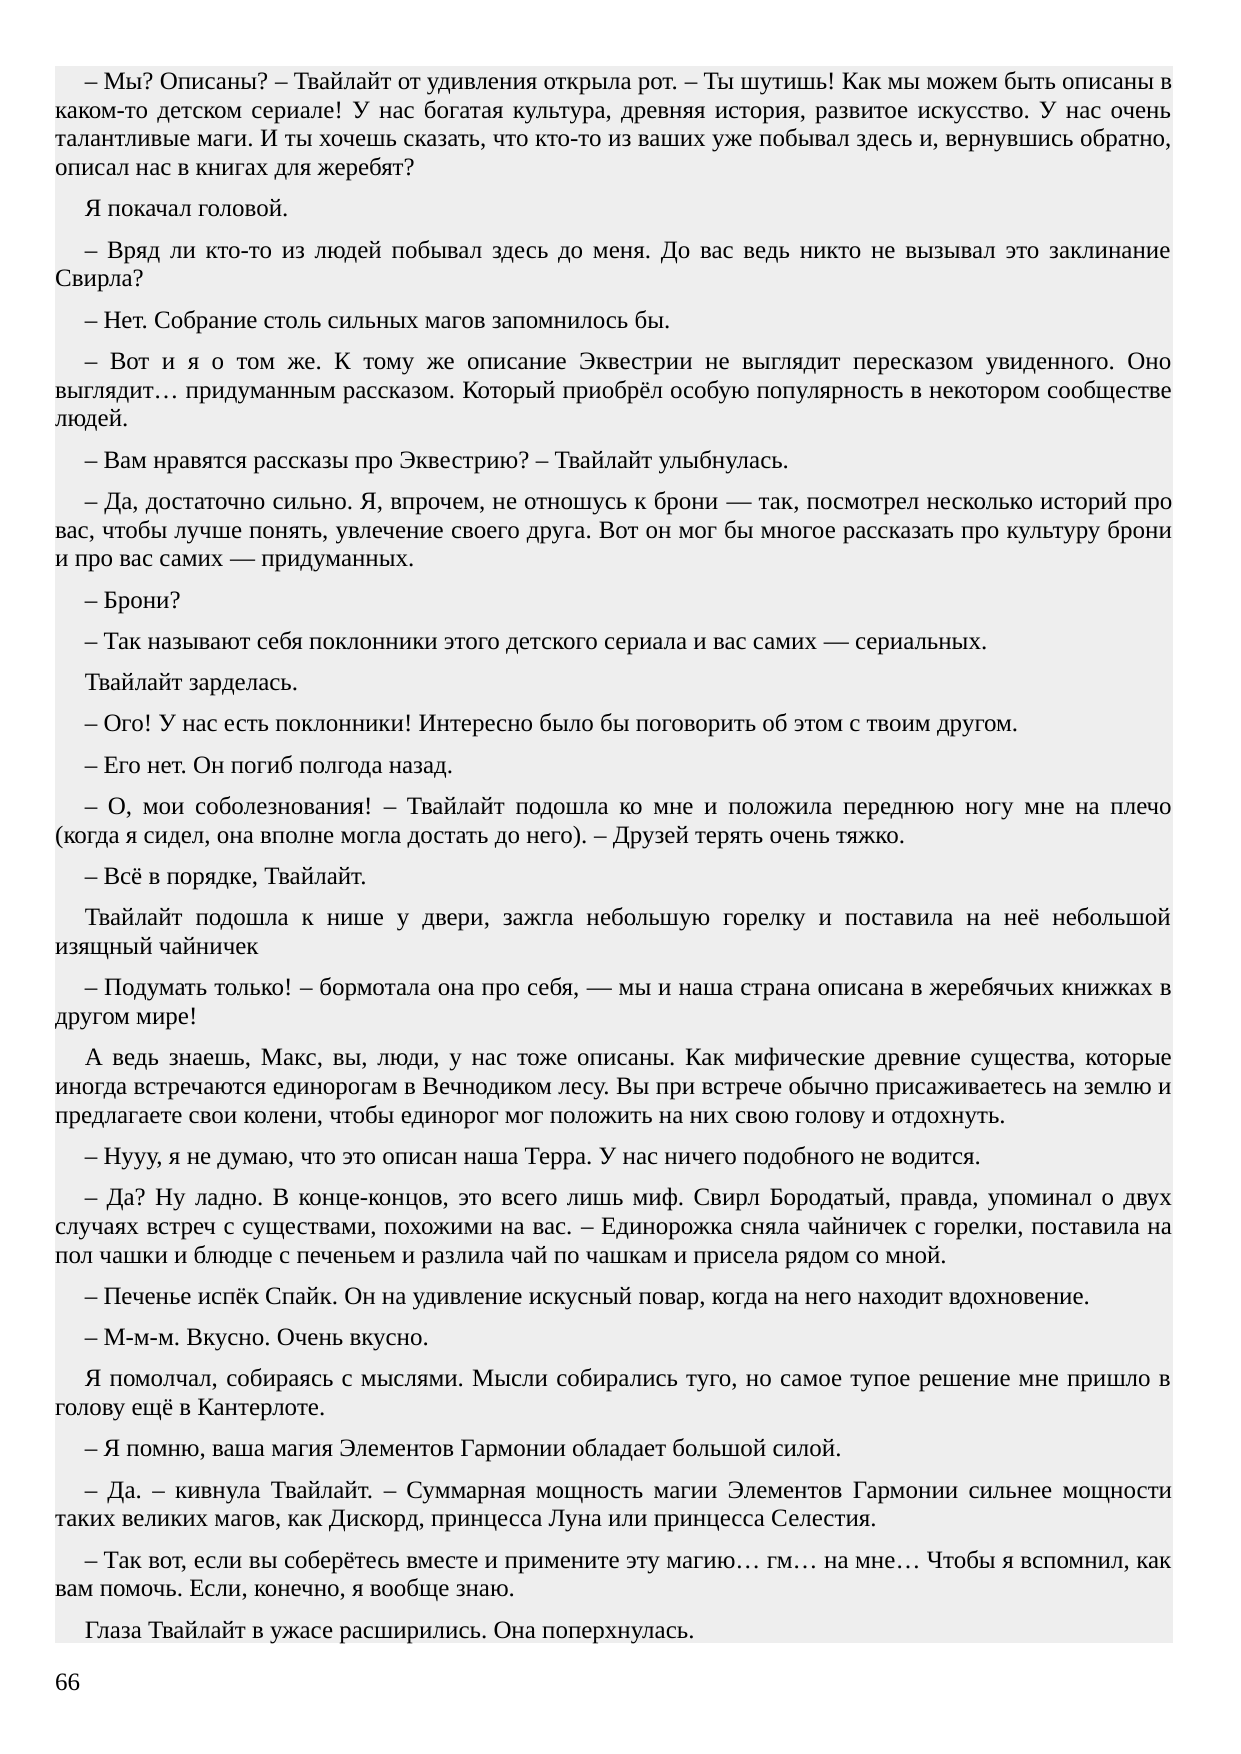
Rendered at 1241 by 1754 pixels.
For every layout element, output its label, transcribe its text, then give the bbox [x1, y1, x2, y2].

text – Да? Ну ладно. В конце-концов, это всего лишь миф. Свирл Бородатый, правда, упоминал о двух случаях встреч с существами, похожими на вас. – Единорожка сняла чайничек с горелки, поставила на пол чашки и блюдце с печеньем и разлила чай по чашкам и присела рядом со мной. [55, 1182, 1173, 1268]
text – Так вот, если вы соберётесь вместе и примените эту магию… гм… на мне… Чтобы я вспомнил, как вам помочь. Если, конечно, я вообще знаю. [55, 1545, 1173, 1602]
text Твайлайт зарделась. [55, 667, 1173, 696]
text – Так называют себя поклонники этого детского сериала и вас самих — сериальных. [55, 626, 1173, 655]
text – Печенье испёк Спайк. Он на удивление искусный повар, когда на него находит вдохновение. [55, 1281, 1173, 1310]
text – Нет. Собрание столь сильных магов запомнилось бы. [55, 305, 1173, 333]
text – Вот и я о том же. К тому же описание Эквестрии не выглядит пересказом увиденного. Оно выглядит… придуманным рассказом. Который приобрёл особую популярность в некотором сообществе людей. [55, 346, 1173, 432]
text – Его нет. Он погиб полгода назад. [55, 750, 1173, 778]
text А ведь знаешь, Макс, вы, люди, у нас тоже описаны. Как мифические древние существа, которые иногда встречаются единорогам в Вечнодиком лесу. Вы при встрече обычно присаживаетесь на землю и предлагаете свои колени, чтобы единорог мог положить на них свою голову и отдохнуть. [55, 1042, 1173, 1128]
text – Ого! У нас есть поклонники! Интересно было бы поговорить об этом с твоим другом. [55, 708, 1173, 737]
text Глаза Твайлайт в ужасе расширились. Она поперхнулась. [55, 1615, 1173, 1643]
text – М-м-м. Вкусно. Очень вкусно. [55, 1322, 1173, 1351]
text – Вам нравятся рассказы про Эквестрию? – Твайлайт улыбнулась. [55, 445, 1173, 473]
text – Да. – кивнула Твайлайт. – Суммарная мощность магии Элементов Гармонии сильнее мощности таких великих магов, как Дискорд, принцесса Луна или принцесса Селестия. [55, 1475, 1173, 1532]
text – Я помню, ваша магия Элементов Гармонии обладает большой силой. [55, 1433, 1173, 1462]
text – О, мои соболезнования! – Твайлайт подошла ко мне и положила переднюю ногу мне на плечо (когда я сидел, она вполне могла достать до него). – Друзей терять очень тяжко. [55, 791, 1173, 848]
text – Да, достаточно сильно. Я, впрочем, не отношусь к брони — так, посмотрел несколько историй про вас, чтобы лучше понять, увлечение своего друга. Вот он мог бы многое рассказать про культуру брони и про вас самих — придуманных. [55, 486, 1173, 572]
text – Мы? Описаны? – Твайлайт от удивления открыла рот. – Ты шутишь! Как мы можем быть описаны в каком-то детском сериале! У нас богатая культура, древняя история, развитое искусство. У нас очень талантливые маги. И ты хочешь сказать, что кто-то из ваших уже побывал здесь и, вернувшись обратно, описал нас в книгах для жеребят? [55, 66, 1173, 181]
text – Нууу, я не думаю, что это описан наша Терра. У нас ничего подобного не водится. [55, 1141, 1173, 1170]
text Я помолчал, собираясь с мыслями. Мысли собирались туго, но самое тупое решение мне пришло в голову ещё в Кантерлоте. [55, 1363, 1173, 1421]
text – Брони? [55, 585, 1173, 613]
text Твайлайт подошла к нише у двери, зажгла небольшую горелку и поставила на неё небольшой изящный чайничек [55, 902, 1173, 960]
text – Вряд ли кто-то из людей побывал здесь до меня. До вас ведь никто не вызывал это заклинание Свирла? [55, 235, 1173, 292]
text Я покачал головой. [55, 193, 1173, 222]
text – Всё в порядке, Твайлайт. [55, 861, 1173, 890]
text – Подумать только! – бормотала она про себя, — мы и наша страна описана в жеребячьих книжках в другом мире! [55, 972, 1173, 1030]
